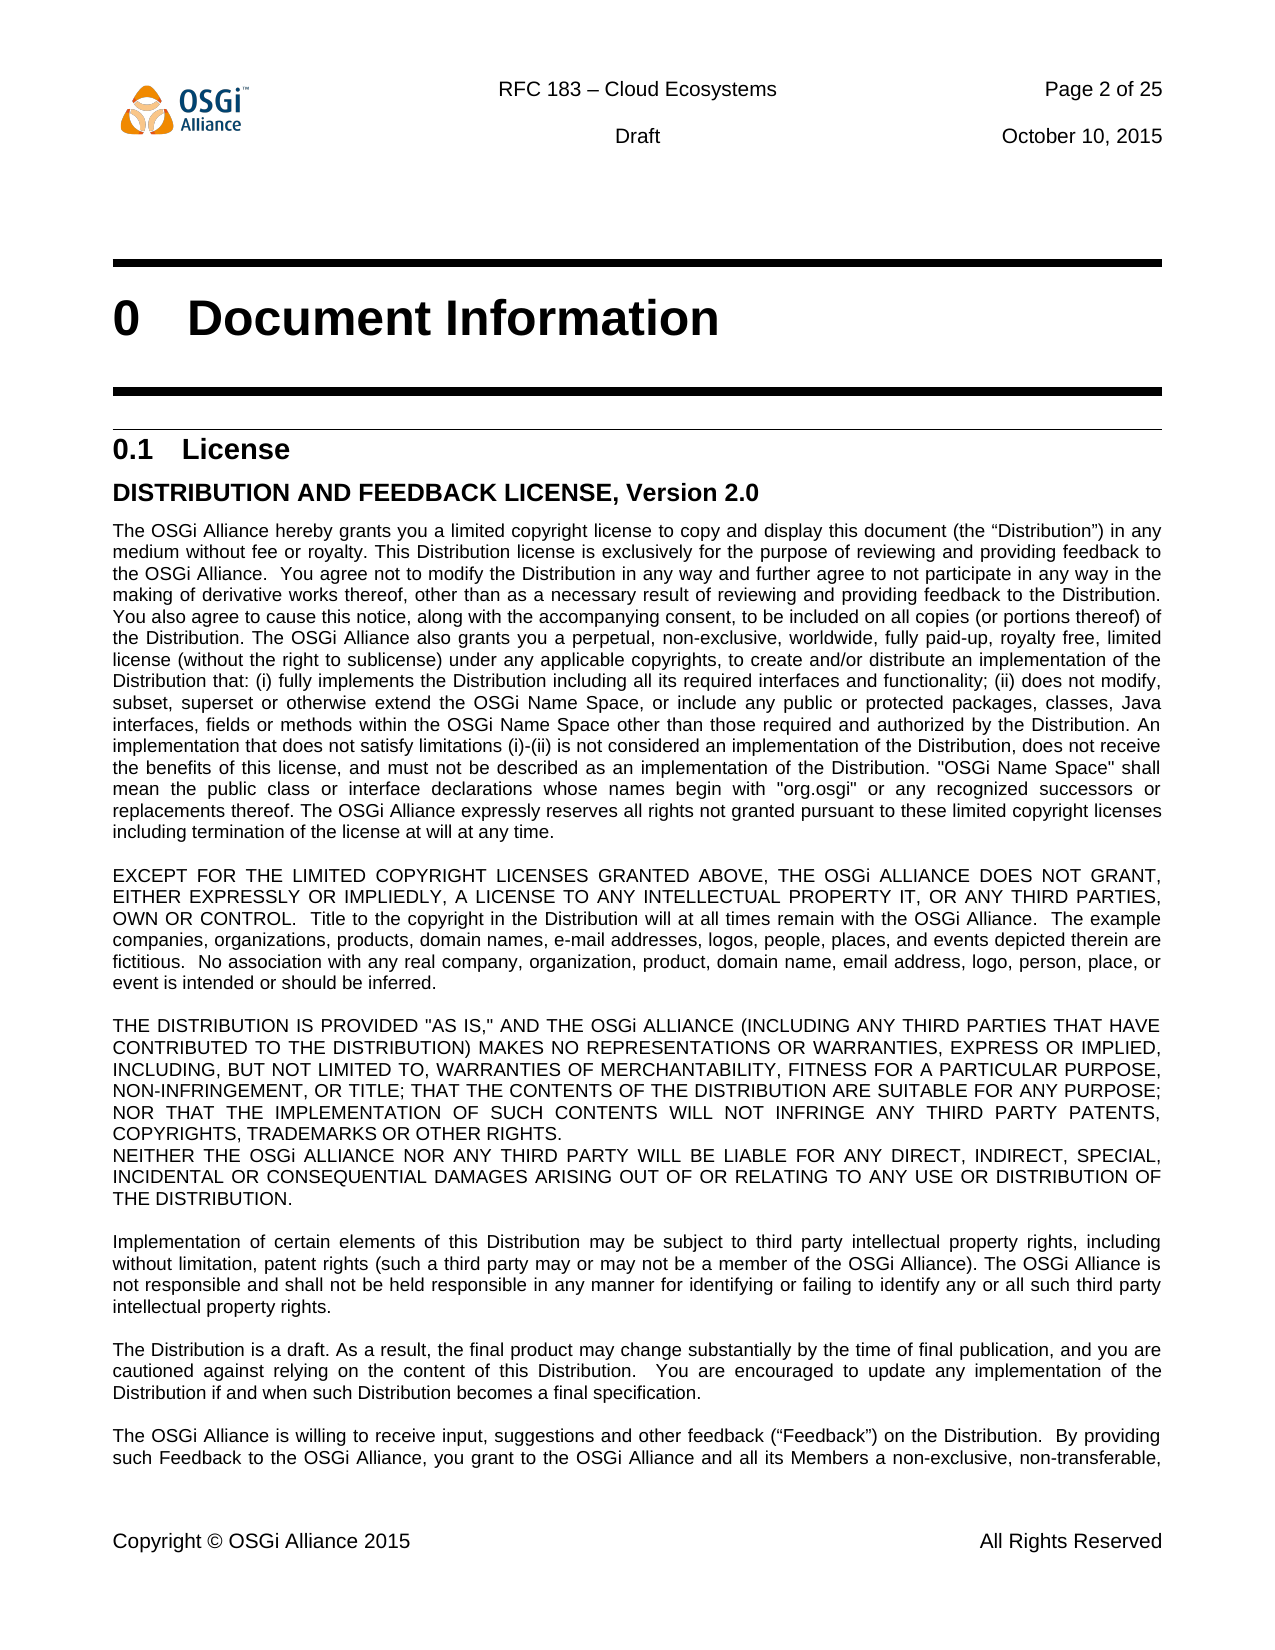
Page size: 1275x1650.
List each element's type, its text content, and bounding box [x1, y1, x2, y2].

text The OSGi Alliance hereby grants you a limited copyright license to copy and display this document (the “Distribution”) in any medium without fee or royalty. This Distribution license is exclusively for the purpose of reviewing and providing feedback to the OSGi Alliance. You agree not to modify the Distribution in any way and further agree to not participate in any way in the making of derivative works thereof, other than as a necessary result of reviewing and providing feedback to the Distribution. You also agree to cause this notice, along with the accompanying consent, to be included on all copies (or portions thereof) of the Distribution. The OSGi Alliance also grants you a perpetual, non-exclusive, worldwide, fully paid-up, royalty free, limited license (without the right to sublicense) under any applicable copyrights, to create and/or distribute an implementation of the Distribution that: (i) fully implements the Distribution including all its required interfaces and functionality; (ii) does not modify, subset, superset or otherwise extend the OSGi Name Space, or include any public or protected packages, classes, Java interfaces, fields or methods within the OSGi Name Space other than those required and authorized by the Distribution. An implementation that does not satisfy limitations (i)-(ii) is not considered an implementation of the Distribution, does not receive the benefits of this license, and must not be described as an implementation of the Distribution. "OSGi Name Space" shall mean the public class or interface declarations whose names begin with "org.osgi" or any recognized successors or replacements thereof. The OSGi Alliance expressly reserves all rights not granted pursuant to these limited copyright licenses including termination of the license at will at any time. [112, 519, 1162, 843]
text Implementation of certain elements of this Distribution may be subject to third party intellectual property rights, including without limitation, patent rights (such a third party may or may not be a member of the OSGi Alliance). The OSGi Alliance is not responsible and shall not be held responsible in any manner for identifying or failing to identify any or all such third party intellectual property rights. [112, 1231, 1162, 1317]
text The OSGi Alliance is willing to receive input, suggestions and other feedback (“Feedback”) on the Distribution. By providing such Feedback to the OSGi Alliance, you grant to the OSGi Alliance and all its Members a non-exclusive, non-transferable, [112, 1425, 1162, 1468]
picture [113, 78, 257, 142]
text NEITHER THE OSGi ALLIANCE NOR ANY THIRD PARTY WILL BE LIABLE FOR ANY DIRECT, INDIRECT, SPECIAL, INCIDENTAL OR CONSEQUENTIAL DAMAGES ARISING OUT OF OR RELATING TO ANY USE OR DISTRIBUTION OF THE DISTRIBUTION. [112, 1145, 1162, 1209]
text DISTRIBUTION AND FEEDBACK LICENSE, Version 2.0 [112, 478, 1162, 507]
text EXCEPT FOR THE LIMITED COPYRIGHT LICENSES GRANTED ABOVE, THE OSGi ALLIANCE DOES NOT GRANT, EITHER EXPRESSLY OR IMPLIEDLY, A LICENSE TO ANY INTELLECTUAL PROPERTY IT, OR ANY THIRD PARTIES, OWN OR CONTROL. Title to the copyright in the Distribution will at all times remain with the OSGi Alliance. The example companies, organizations, products, domain names, e-mail addresses, logos, people, places, and events depicted therein are fictitious. No association with any real company, organization, product, domain name, email address, logo, person, place, or event is intended or should be inferred. [112, 864, 1162, 994]
text The Distribution is a draft. As a result, the final product may change substantially by the time of final publication, and you are cautioned against relying on the content of this Distribution. You are encouraged to update any implementation of the Distribution if and when such Distribution becomes a final specification. [112, 1339, 1162, 1403]
subtitle Document Information [112, 260, 1162, 396]
text THE DISTRIBUTION IS PROVIDED "AS IS," AND THE OSGi ALLIANCE (INCLUDING ANY THIRD PARTIES THAT HAVE CONTRIBUTED TO THE DISTRIBUTION) MAKES NO REPRESENTATIONS OR WARRANTIES, EXPRESS OR IMPLIED, INCLUDING, BUT NOT LIMITED TO, WARRANTIES OF MERCHANTABILITY, FITNESS FOR A PARTICULAR PURPOSE, NON-INFRINGEMENT, OR TITLE; THAT THE CONTENTS OF THE DISTRIBUTION ARE SUITABLE FOR ANY PURPOSE; NOR THAT THE IMPLEMENTATION OF SUCH CONTENTS WILL NOT INFRINGE ANY THIRD PARTY PATENTS, COPYRIGHTS, TRADEMARKS OR OTHER RIGHTS. [112, 1015, 1162, 1145]
subtitle License [112, 430, 1162, 466]
